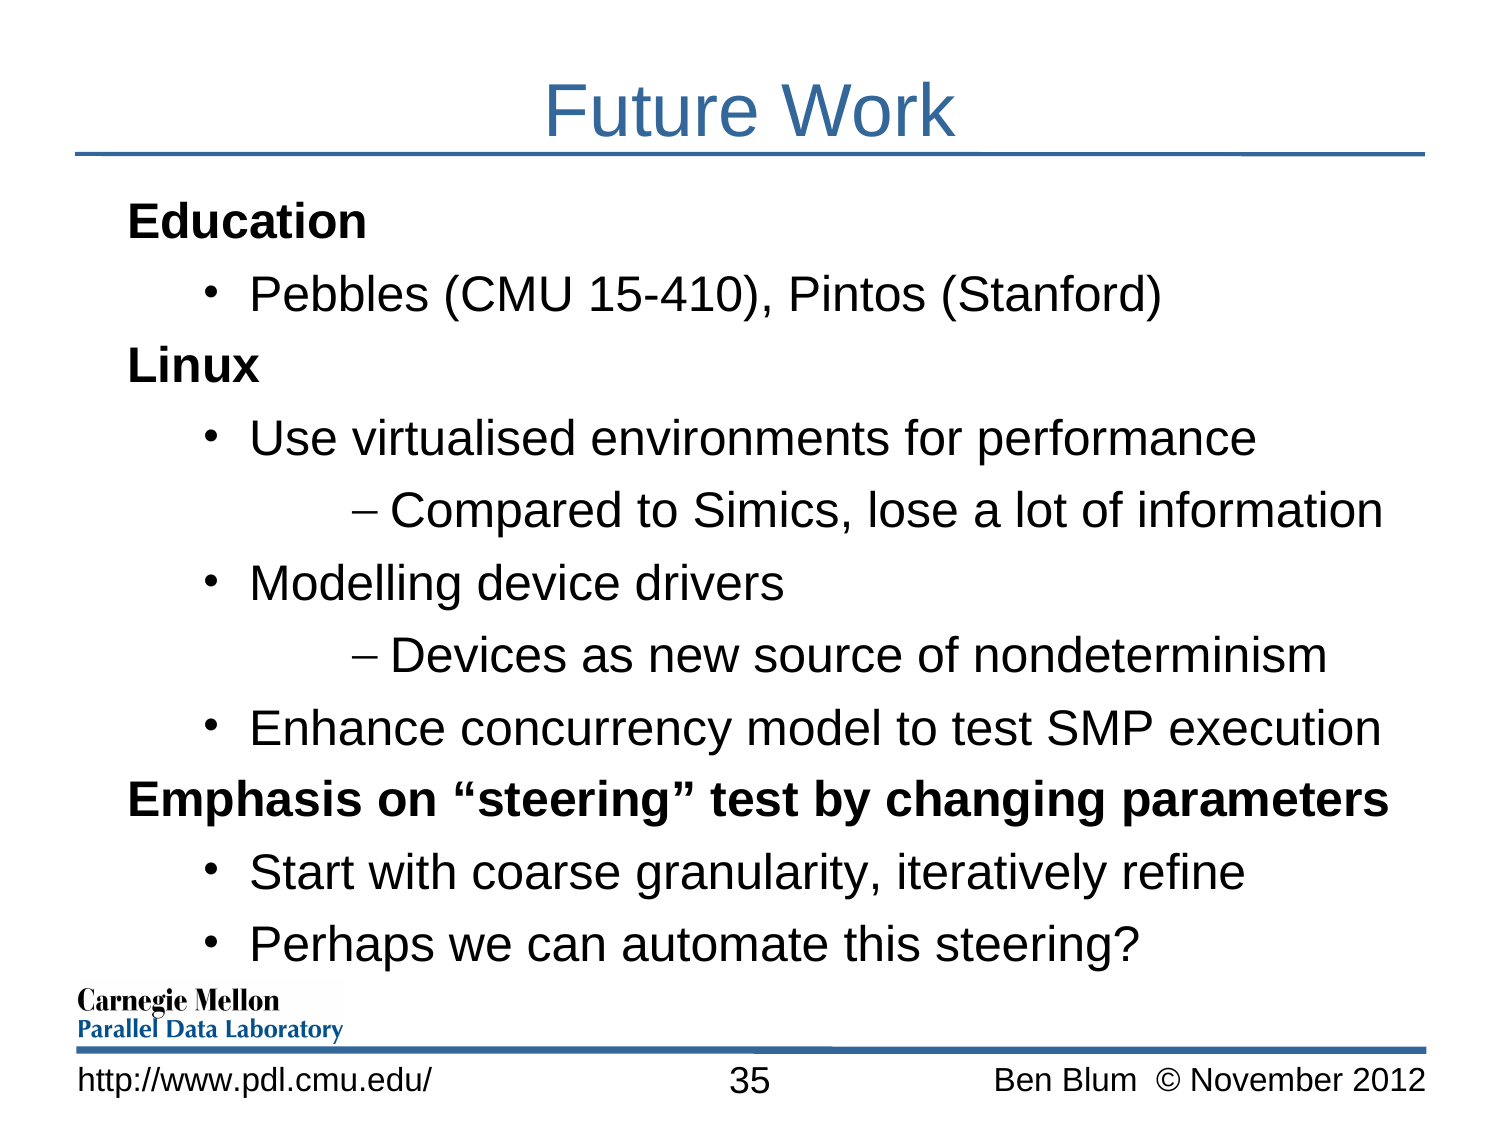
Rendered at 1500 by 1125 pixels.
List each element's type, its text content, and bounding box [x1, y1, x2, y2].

list Education Pebbles (CMU 15-410), Pintos (Stanford) Linux Use virtualised environments for performance Compared to Simics, lose a lot of information Modelling device drivers Devices as new source of nondeterminism Enhance concurrency model to test SMP execution Emphasis on “steering” test by changing parameters Start with coarse granularity, iteratively refine Perhaps we can automate this steering? [112, 181, 1463, 1052]
title Future Work [112, 49, 1388, 163]
picture [77, 979, 112, 1044]
